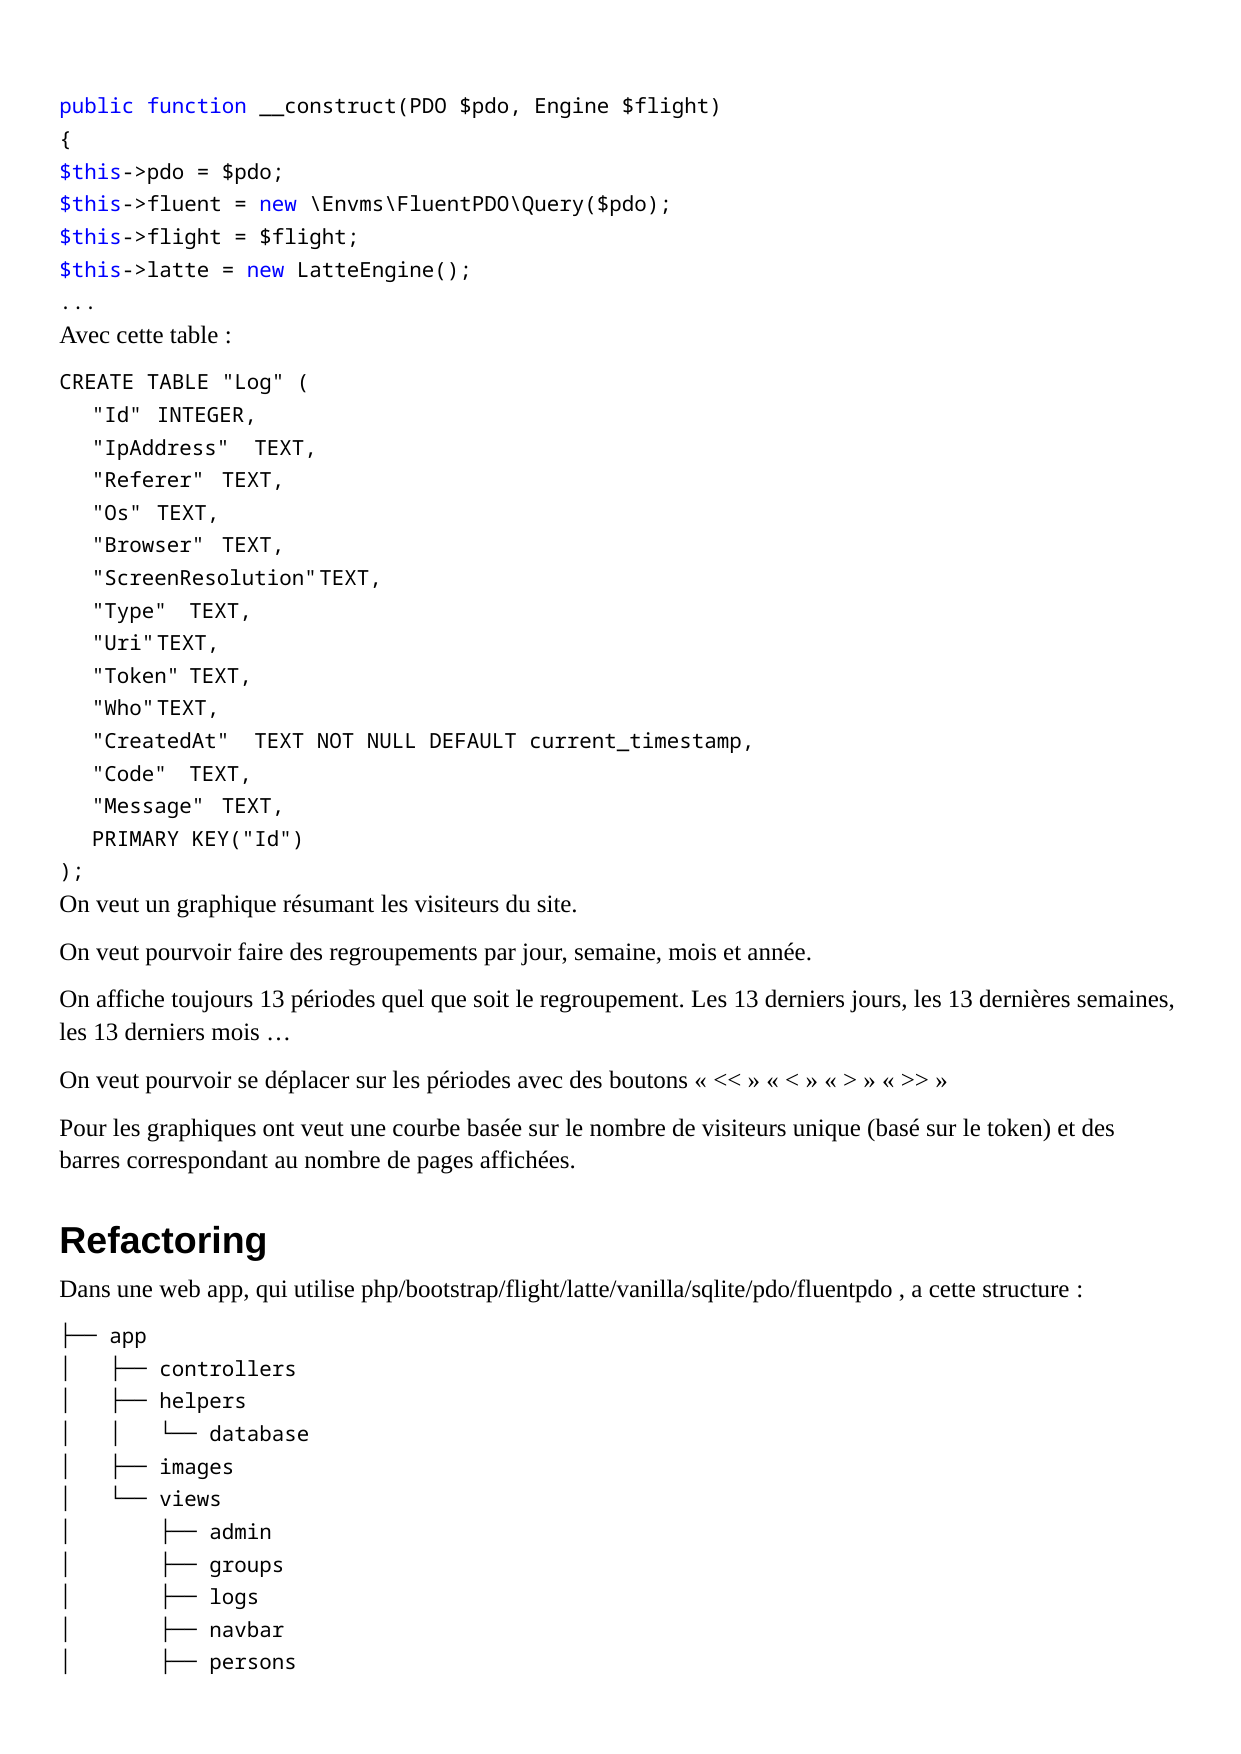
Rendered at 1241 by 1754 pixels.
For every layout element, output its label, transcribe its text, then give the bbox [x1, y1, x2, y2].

text On affiche toujours 13 périodes quel que soit le regroupement. Les 13 derniers jours, les 13 dernières semaines, les 13 derniers mois … [59, 984, 1181, 1046]
text On veut pourvoir faire des regroupements par jour, semaine, mois et année. [59, 937, 1181, 966]
text "Who" TEXT, [59, 693, 1181, 722]
subtitle Refactoring [59, 1218, 1181, 1261]
text "Browser" TEXT, [59, 531, 1181, 559]
text ); [59, 857, 1181, 885]
text │ ├── admin [59, 1517, 1181, 1546]
text $this->fluent = new \Envms\FluentPDO\Query($pdo); [59, 189, 1181, 218]
text CREATE TABLE "Log" ( [59, 367, 1181, 396]
text Avec cette table : [59, 320, 1181, 349]
text "ScreenResolution" TEXT, [59, 563, 1181, 592]
text │ ├── controllers [59, 1354, 1181, 1382]
text │ └── views [59, 1484, 1181, 1513]
text "Message" TEXT, [59, 791, 1181, 820]
text │ ├── helpers [59, 1387, 1181, 1415]
text ├── app [59, 1321, 1181, 1350]
text "Token" TEXT, [59, 661, 1181, 689]
text Pour les graphiques ont veut une courbe basée sur le nombre de visiteurs unique (basé sur le token) et des barres correspondant au nombre de pages affichées. [59, 1113, 1181, 1174]
text On veut pourvoir se déplacer sur les périodes avec des boutons « << » « < » « > » « >> » [59, 1065, 1181, 1094]
text $this->pdo = $pdo; [59, 157, 1181, 185]
text On veut un graphique résumant les visiteurs du site. [59, 889, 1181, 918]
text $this->flight = $flight; [59, 222, 1181, 251]
text "Uri" TEXT, [59, 628, 1181, 657]
text │ │ └── database [59, 1419, 1181, 1448]
text PRIMARY KEY("Id") [59, 824, 1181, 852]
text ... [59, 287, 1181, 316]
text { [59, 124, 1181, 153]
text "IpAddress" TEXT, [59, 433, 1181, 461]
text "Type" TEXT, [59, 596, 1181, 624]
text $this->latte = new LatteEngine(); [59, 255, 1181, 283]
text │ ├── navbar [59, 1615, 1181, 1643]
text "Code" TEXT, [59, 759, 1181, 787]
text │ ├── logs [59, 1582, 1181, 1611]
text "Os" TEXT, [59, 498, 1181, 526]
text "CreatedAt" TEXT NOT NULL DEFAULT current_timestamp, [59, 726, 1181, 754]
text │ ├── persons [59, 1647, 1181, 1676]
text "Id" INTEGER, [59, 400, 1181, 428]
text "Referer" TEXT, [59, 465, 1181, 494]
text public function __construct(PDO $pdo, Engine $flight) [59, 92, 1181, 120]
text │ ├── groups [59, 1550, 1181, 1578]
text │ ├── images [59, 1452, 1181, 1480]
text Dans une web app, qui utilise php/bootstrap/flight/latte/vanilla/sqlite/pdo/fluentpdo , a cette structure : [59, 1274, 1181, 1303]
